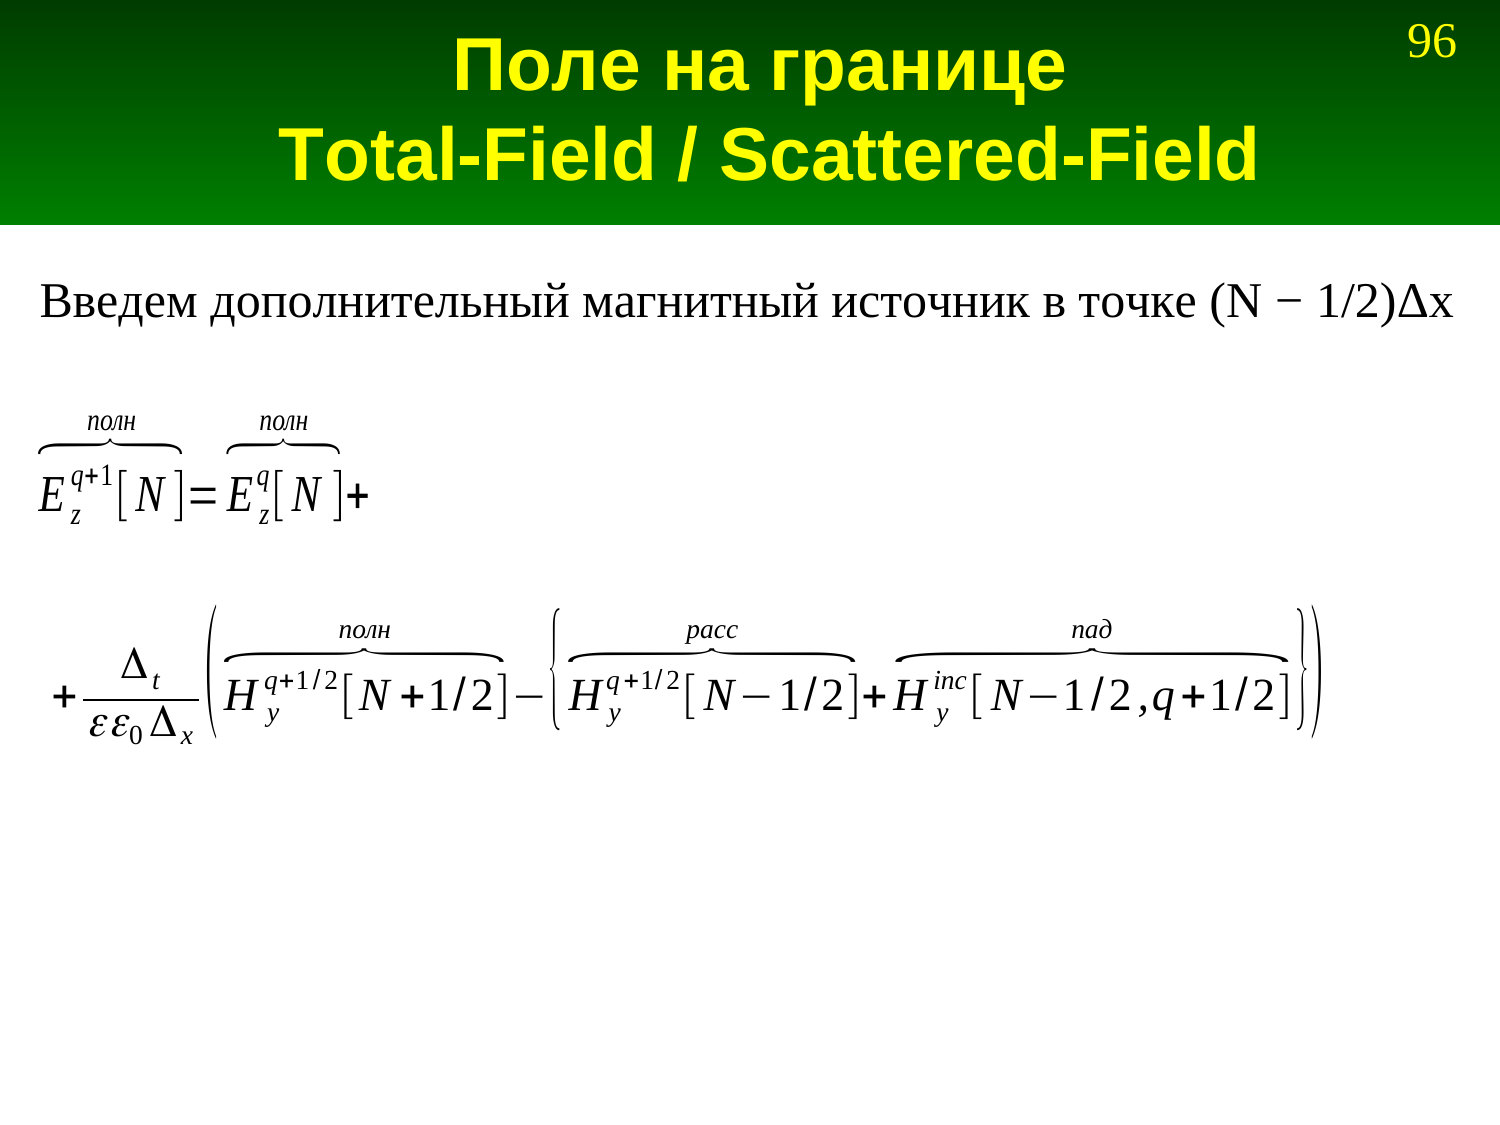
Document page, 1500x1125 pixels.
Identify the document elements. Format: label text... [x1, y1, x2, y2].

title Поле на границе Total-Field / Scattered-Field [100, 7, 1441, 204]
chart [24, 401, 383, 532]
text_box Введем дополнительный магнитный источник в точке (N − 1/2)Δx [24, 259, 1469, 347]
chart [37, 600, 1337, 752]
